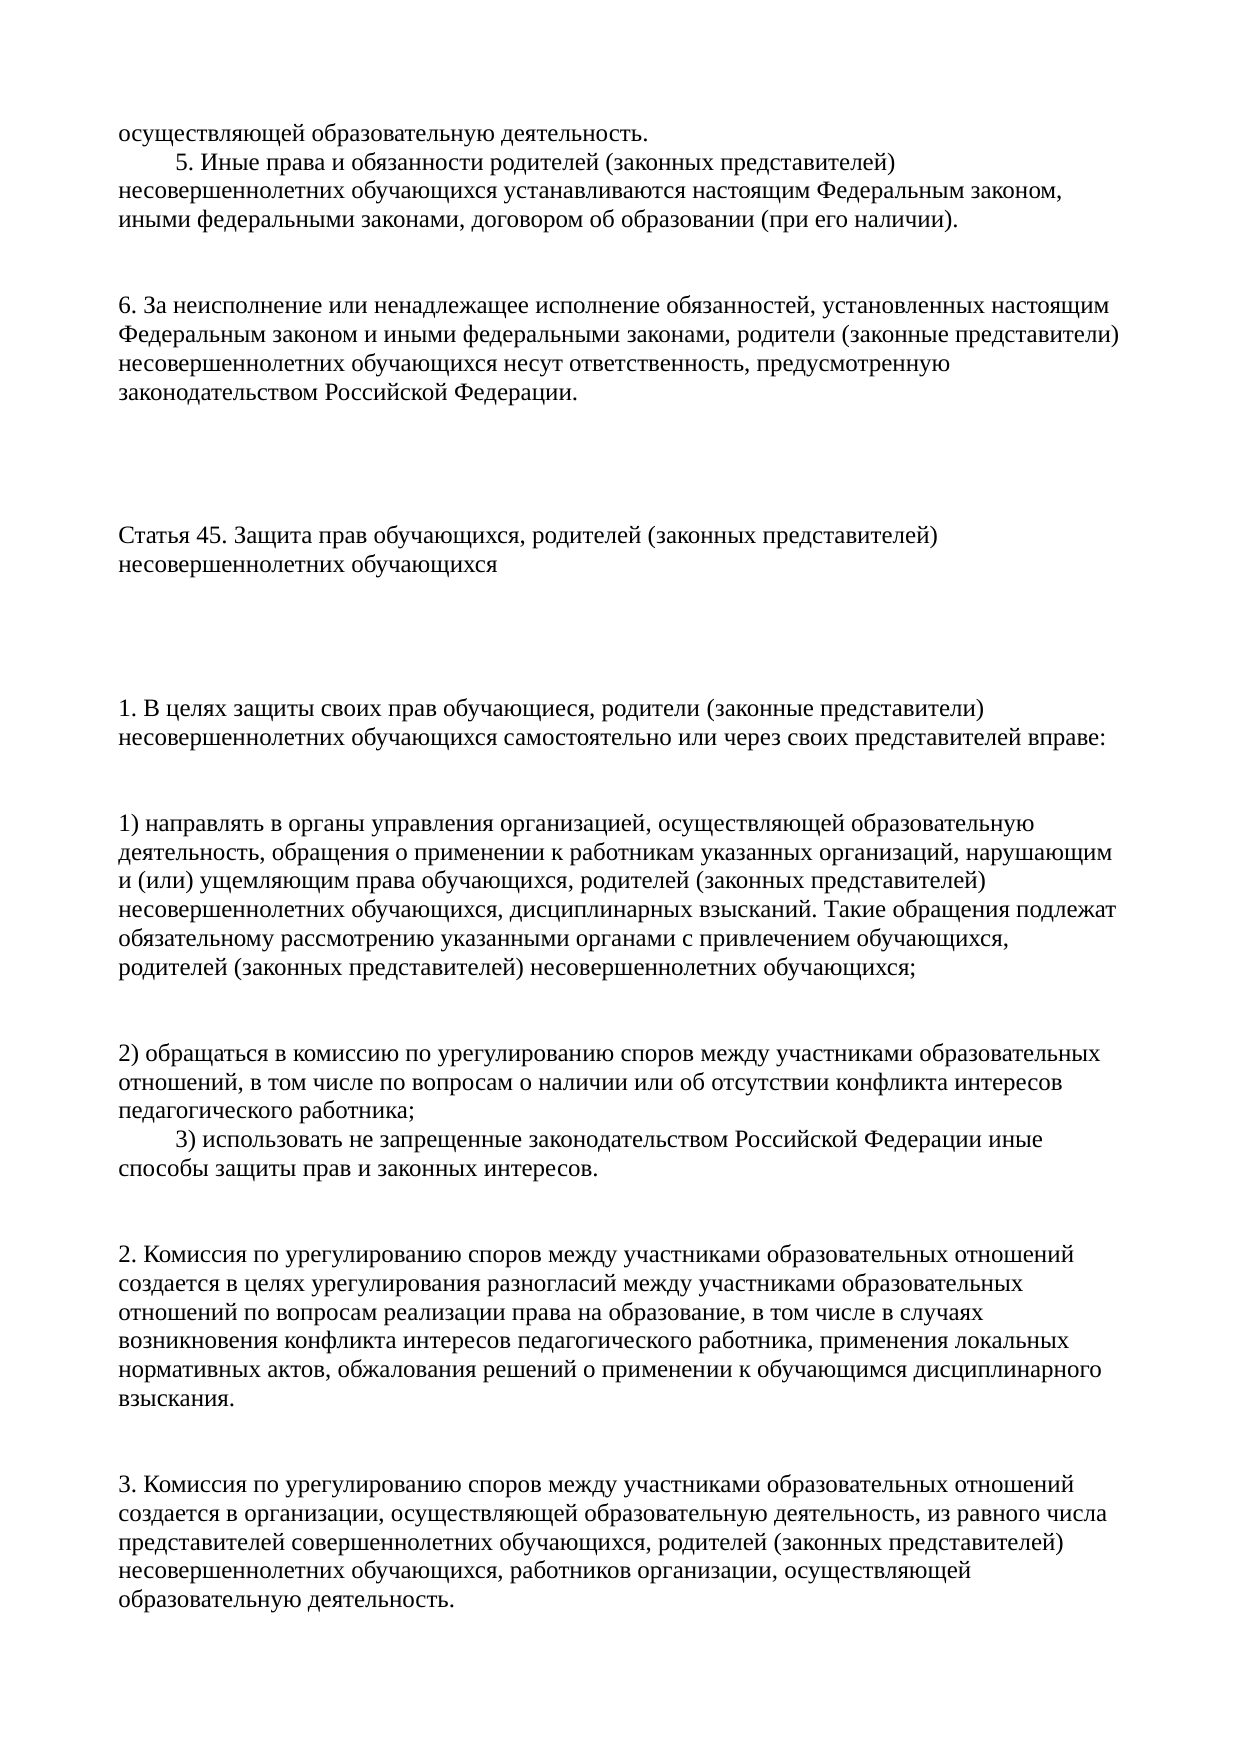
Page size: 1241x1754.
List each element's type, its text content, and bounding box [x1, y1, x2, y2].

text 1) направлять в органы управления организацией, осуществляющей образовательную деятельность, обращения о применении к работникам указанных организаций, нарушающим и (или) ущемляющим права обучающихся, родителей (законных представителей) несовершеннолетних обучающихся, дисциплинарных взысканий. Такие обращения подлежат обязательному рассмотрению указанными органами с привлечением обучающихся, родителей (законных представителей) несовершеннолетних обучающихся; [118, 808, 1122, 981]
text Статья 45. Защита прав обучающихся, родителей (законных представителей) несовершеннолетних обучающихся [118, 521, 1122, 578]
text 2. Комиссия по урегулированию споров между участниками образовательных отношений создается в целях урегулирования разногласий между участниками образовательных отношений по вопросам реализации права на образование, в том числе в случаях возникновения конфликта интересов педагогического работника, применения локальных нормативных актов, обжалования решений о применении к обучающимся дисциплинарного взыскания. [118, 1239, 1122, 1412]
text 3) использовать не запрещенные законодательством Российской Федерации иные способы защиты прав и законных интересов. [118, 1124, 1122, 1182]
text 6. За неисполнение или ненадлежащее исполнение обязанностей, установленных настоящим Федеральным законом и иными федеральными законами, родители (законные представители) несовершеннолетних обучающихся несут ответственность, предусмотренную законодательством Российской Федерации. [118, 291, 1122, 406]
text 5. Иные права и обязанности родителей (законных представителей) несовершеннолетних обучающихся устанавливаются настоящим Федеральным законом, иными федеральными законами, договором об образовании (при его наличии). [118, 147, 1122, 233]
text 2) обращаться в комиссию по урегулированию споров между участниками образовательных отношений, в том числе по вопросам о наличии или об отсутствии конфликта интересов педагогического работника; [118, 1038, 1122, 1124]
text 3. Комиссия по урегулированию споров между участниками образовательных отношений создается в организации, осуществляющей образовательную деятельность, из равного числа представителей совершеннолетних обучающихся, родителей (законных представителей) несовершеннолетних обучающихся, работников организации, осуществляющей образовательную деятельность. [118, 1469, 1122, 1613]
text осуществляющей образовательную деятельность. [118, 118, 1122, 147]
text 1. В целях защиты своих прав обучающиеся, родители (законные представители) несовершеннолетних обучающихся самостоятельно или через своих представителей вправе: [118, 693, 1122, 751]
